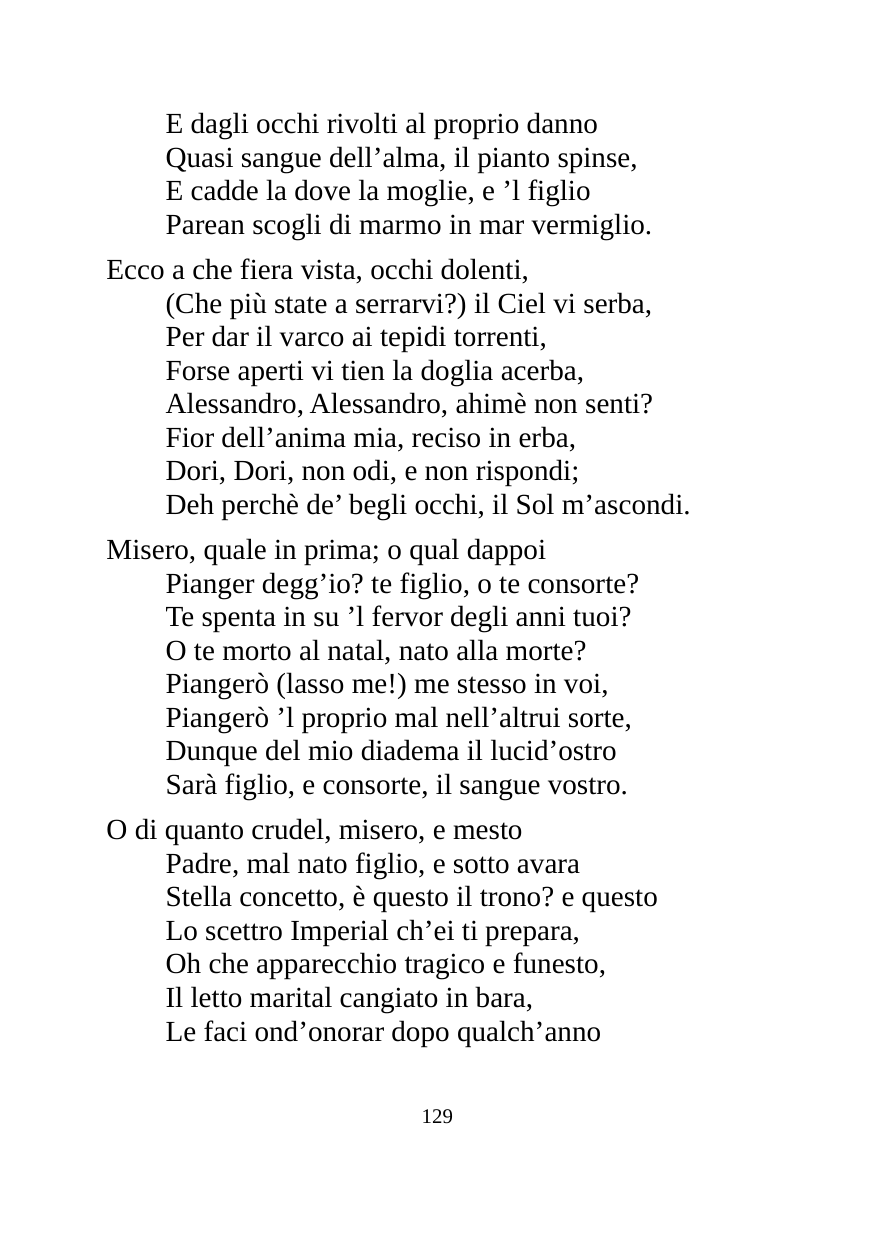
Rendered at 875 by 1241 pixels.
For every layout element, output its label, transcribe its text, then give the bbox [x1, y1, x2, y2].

text Pianger degg’io? te figlio, o te consorte? [106, 566, 768, 599]
text Quasi sangue dell’alma, il pianto spinse, [106, 140, 768, 173]
text Parean scogli di marmo in mar vermiglio. [106, 207, 768, 240]
text (Che più state a serrarvi?) il Ciel vi serba, [106, 286, 768, 319]
text Piangerò (lasso me!) me stesso in voi, [106, 666, 768, 700]
text Fior dell’anima mia, reciso in erba, [106, 420, 768, 453]
text Misero, quale in prima; o qual dappoi [106, 532, 768, 566]
text Te spenta in su ’l fervor degli anni tuoi? [106, 599, 768, 633]
text Stella concetto, è questo il trono? e questo [106, 879, 768, 913]
text Le faci ond’onorar dopo qualch’anno [106, 1014, 768, 1047]
text Alessandro, Alessandro, ahimè non senti? [106, 386, 768, 420]
text Padre, mal nato figlio, e sotto avara [106, 846, 768, 879]
text Il letto marital cangiato in bara, [106, 980, 768, 1014]
text O di quanto crudel, misero, e mesto [106, 812, 768, 846]
text E dagli occhi rivolti al proprio danno [106, 106, 768, 140]
text Ecco a che fiera vista, occhi dolenti, [106, 252, 768, 286]
text Oh che apparecchio tragico e funesto, [106, 947, 768, 980]
text Deh perchè de’ begli occhi, il Sol m’ascondi. [106, 487, 768, 521]
text E cadde la dove la moglie, e ’l figlio [106, 173, 768, 207]
text O te morto al natal, nato alla morte? [106, 633, 768, 666]
text Forse aperti vi tien la doglia acerba, [106, 353, 768, 386]
text Piangerò ’l proprio mal nell’altrui sorte, [106, 700, 768, 733]
text Per dar il varco ai tepidi torrenti, [106, 319, 768, 353]
text Dunque del mio diadema il lucid’ostro [106, 733, 768, 767]
text Dori, Dori, non odi, e non rispondi; [106, 453, 768, 487]
text Lo scettro Imperial ch’ei ti prepara, [106, 913, 768, 947]
text Sarà figlio, e consorte, il sangue vostro. [106, 767, 768, 801]
